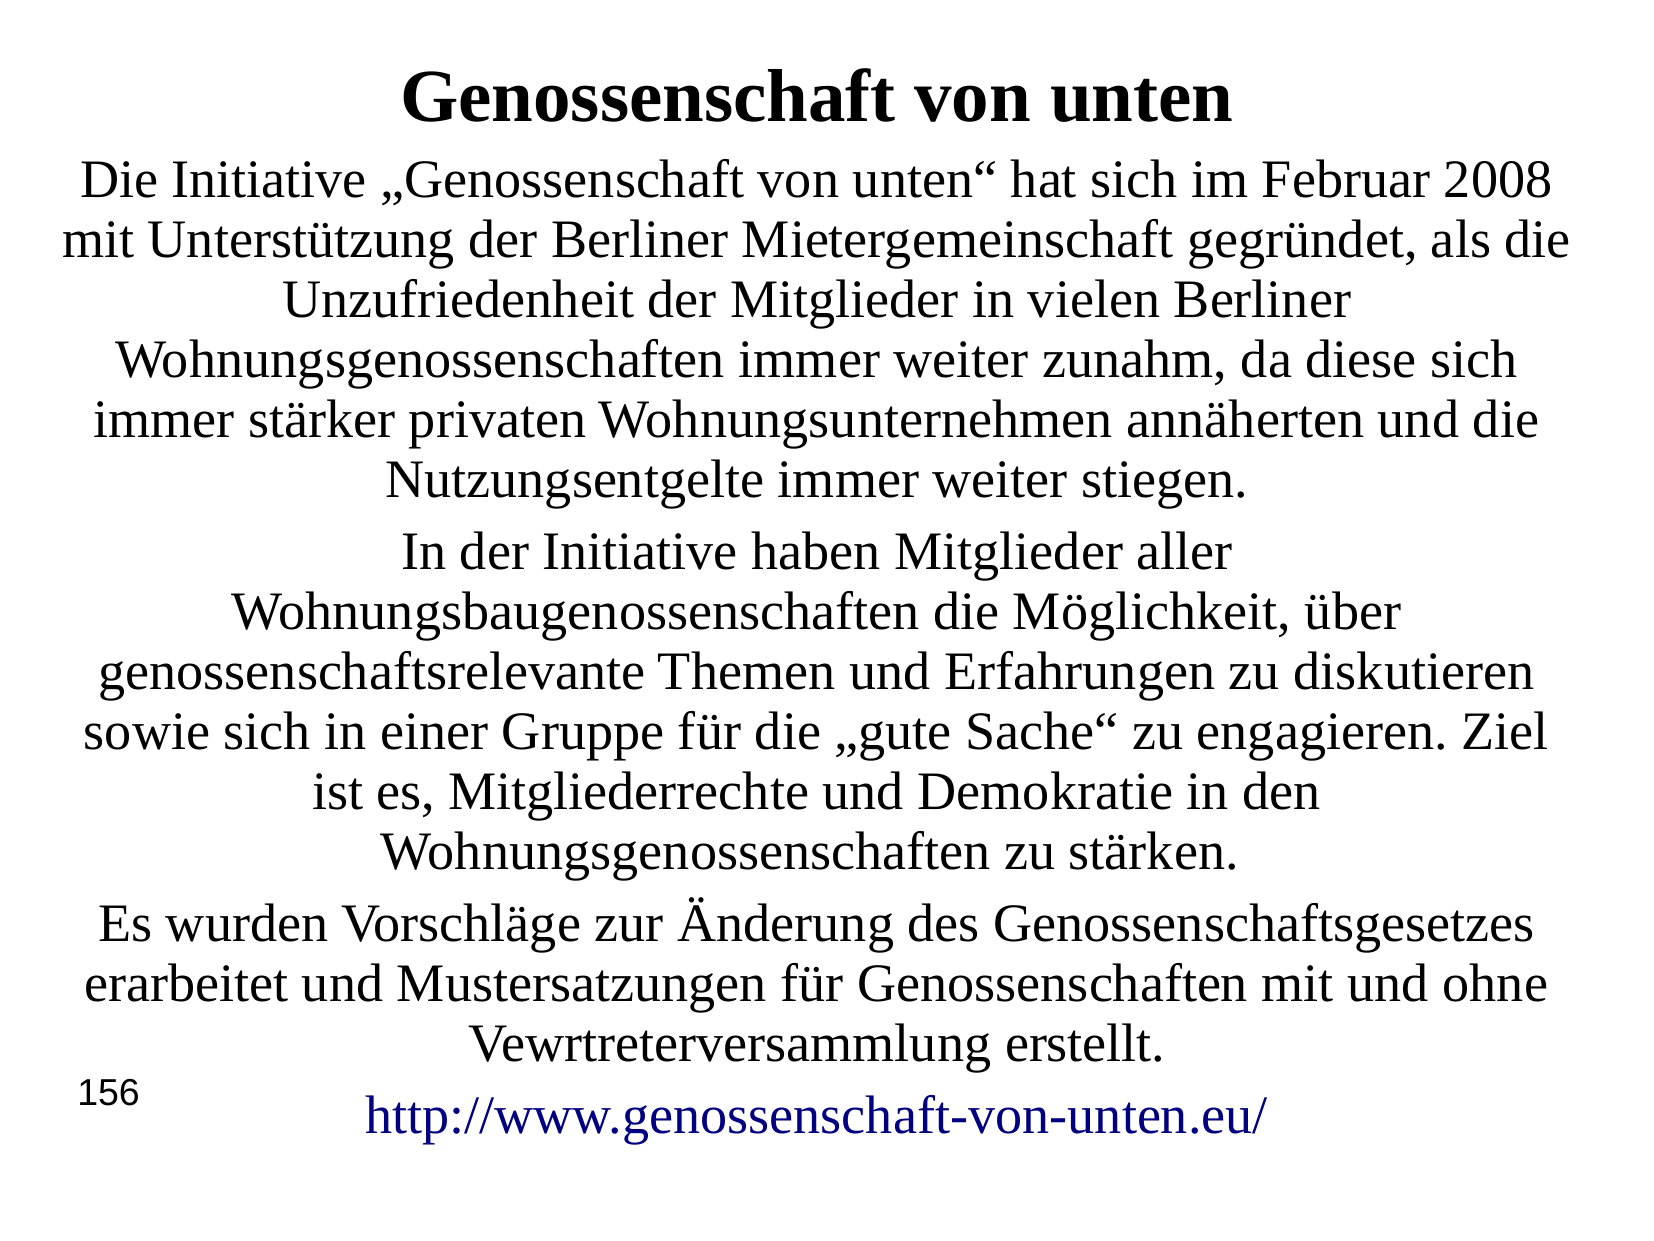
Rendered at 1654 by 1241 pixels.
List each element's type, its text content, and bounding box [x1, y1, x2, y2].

text_box Genossenschaft von unten Die Initiative „Genossenschaft von unten“ hat sich im Februar 2008 mit Unterstützung der Berliner Mietergemeinschaft gegründet, als die Unzufriedenheit der Mitglieder in vielen Berliner Wohnungsgenossenschaften immer weiter zunahm, da diese sich immer stärker privaten Wohnungsunternehmen annäherten und die Nutzungsentgelte immer weiter stiegen. In der Initiative haben Mitglieder aller Wohnungsbaugenossenschaften die Möglichkeit, über genossenschaftsrelevante Themen und Erfahrungen zu diskutieren sowie sich in einer Gruppe für die „gute Sache“ zu engagieren. Ziel ist es, Mitgliederrechte und Demokratie in den Wohnungsgenossenschaften zu stärken. Es wurden Vorschläge zur Änderung des Genossenschaftsgesetzes erarbeitet und Mustersatzungen für Genossenschaften mit und ohne Vewrtreterversammlung erstellt. http://www.genossenschaft-von-unten.eu/ [47, 47, 1607, 1153]
text_box [62, 1063, 280, 1134]
